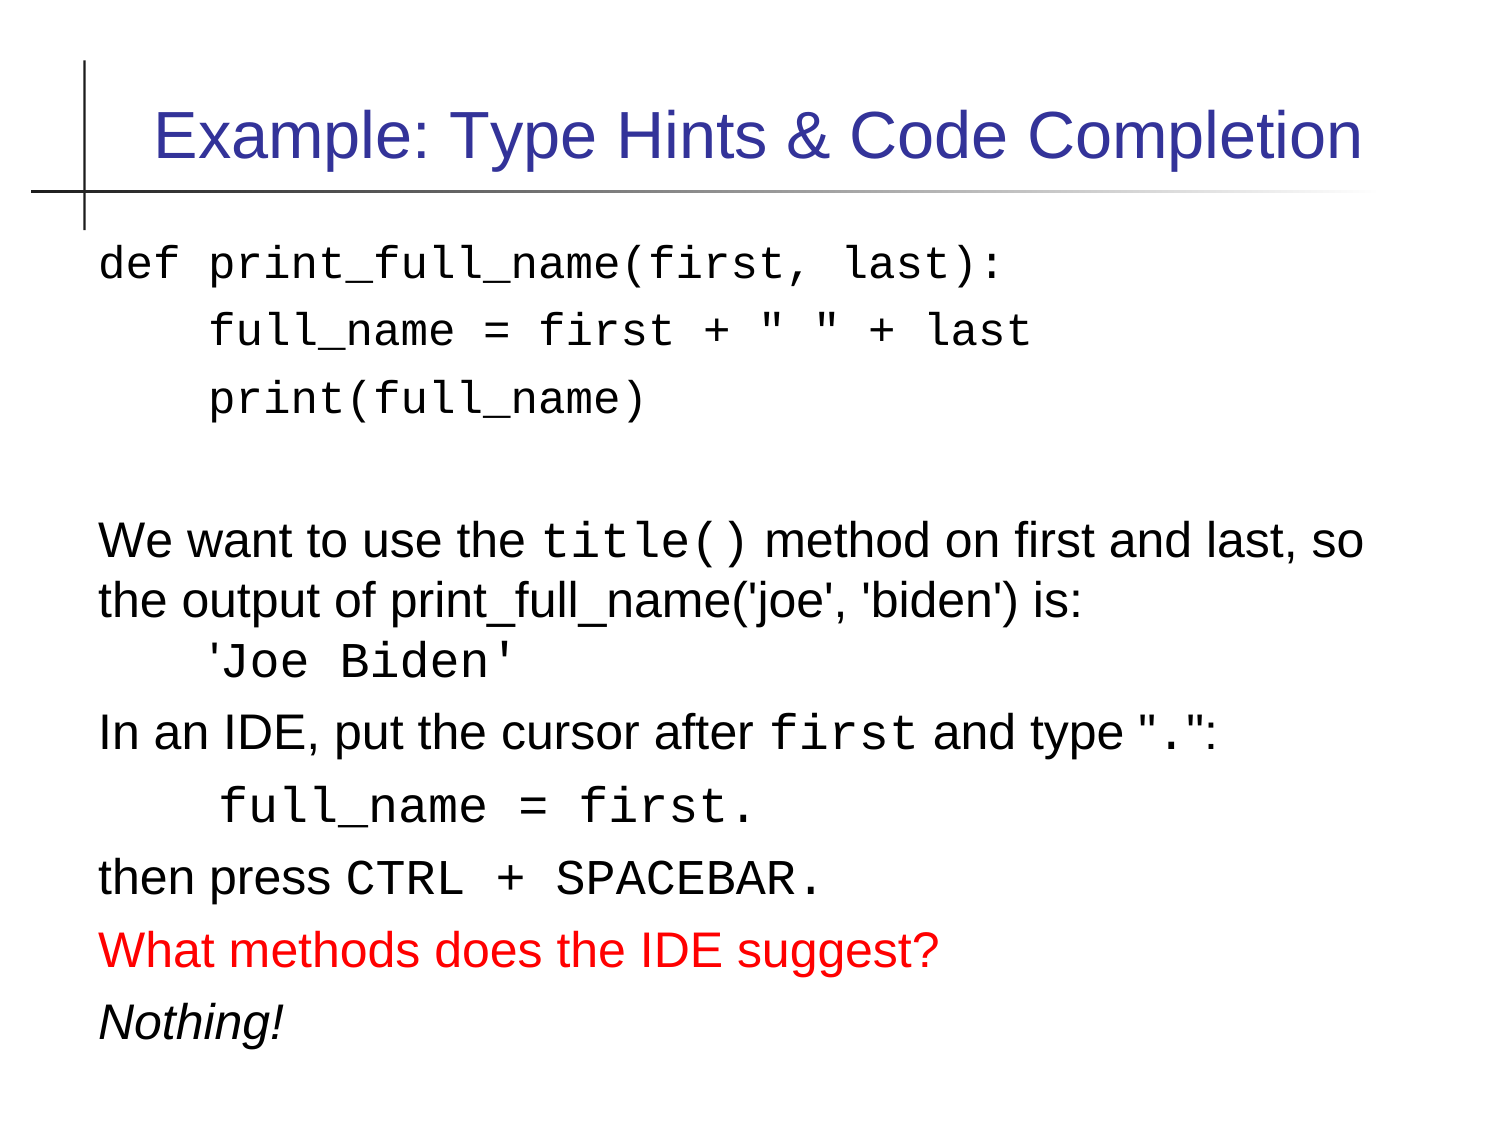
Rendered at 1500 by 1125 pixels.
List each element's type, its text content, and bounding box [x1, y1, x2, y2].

title Example: Type Hints & Code Completion [100, 42, 1397, 182]
list def print_full_name(first, last): full_name = first + " " + last print(full_name) We want to use the title() method on first and last, so the output of print_full_name('joe', 'biden') is: 'Joe Biden' In an IDE, put the cursor after first and type ".": full_name = first. then press CTRL + SPACEBAR. What methods does the IDE suggest? Nothing! [83, 224, 1381, 1081]
